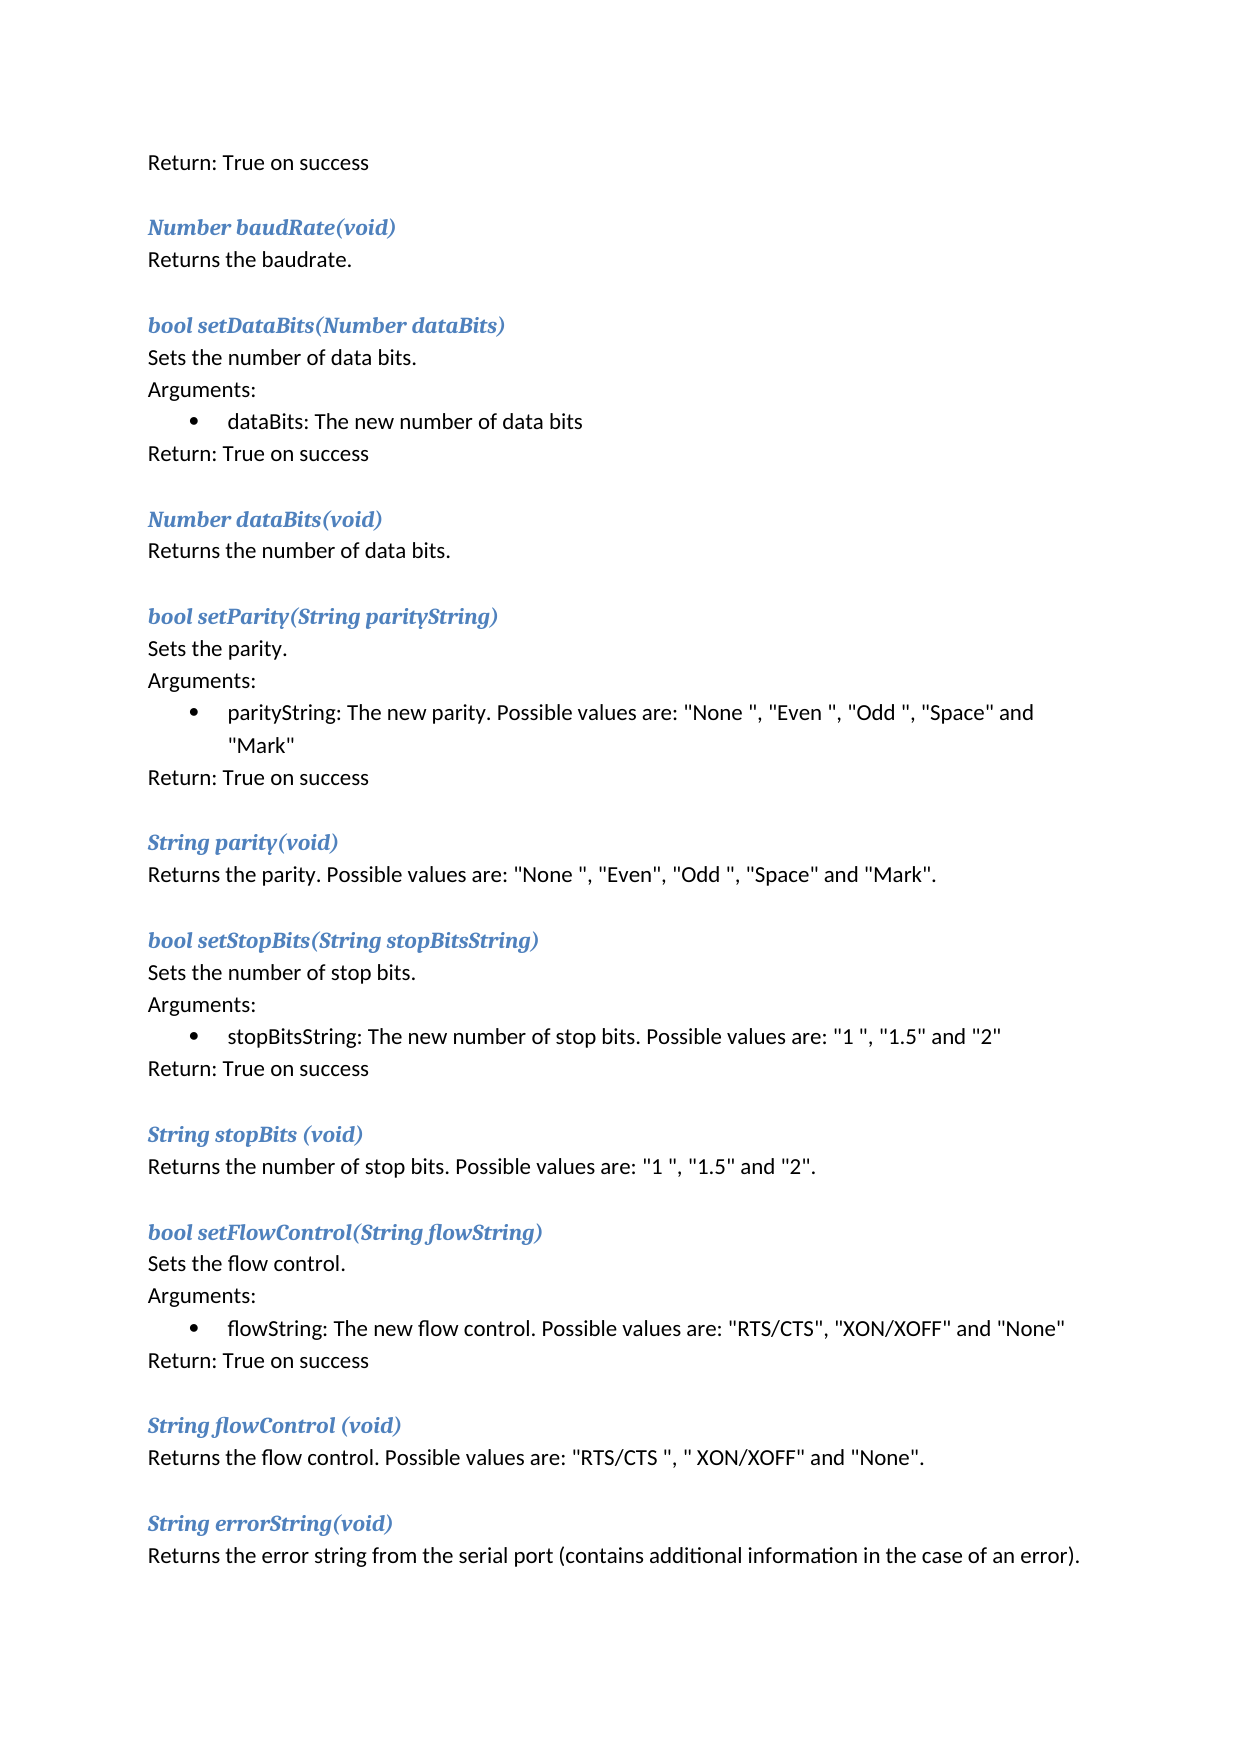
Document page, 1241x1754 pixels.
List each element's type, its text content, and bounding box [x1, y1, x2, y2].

subtitle Number baudRate(void) [148, 215, 1093, 241]
list dataBits: The new number of data bits [190, 407, 1093, 435]
subtitle String errorString(void) [148, 1511, 1093, 1537]
text Sets the parity. [148, 634, 1093, 662]
subtitle bool setFlowControl(String flowString) [148, 1219, 1093, 1246]
list parityString: The new parity. Possible values are: "None ", "Even ", "Odd ", "Space" and "Mark" [190, 698, 1093, 759]
text Return: True on success [148, 763, 1093, 791]
text Sets the flow control. [148, 1249, 1093, 1277]
text Sets the number of stop bits. [148, 958, 1093, 986]
text Sets the number of data bits. [148, 343, 1093, 371]
list flowString: The new flow control. Possible values are: "RTS/CTS", "XON/XOFF" and "None" [190, 1314, 1093, 1342]
text Returns the baudrate. [148, 245, 1093, 273]
text Return: True on success [148, 1346, 1093, 1374]
text Arguments: [148, 990, 1093, 1018]
subtitle String parity(void) [148, 830, 1093, 857]
text Returns the number of stop bits. Possible values are: "1 ", "1.5" and "2". [148, 1152, 1093, 1180]
subtitle String flowControl (void) [148, 1413, 1093, 1440]
subtitle bool setDataBits(Number dataBits) [148, 312, 1093, 339]
list stopBitsString: The new number of stop bits. Possible values are: "1 ", "1.5" and "2" [190, 1022, 1093, 1050]
subtitle String stopBits (void) [148, 1122, 1093, 1148]
text Arguments: [148, 666, 1093, 694]
text Returns the parity. Possible values are: "None ", "Even", "Odd ", "Space" and "Mark". [148, 860, 1093, 888]
subtitle Number dataBits(void) [148, 506, 1093, 533]
text Arguments: [148, 375, 1093, 403]
subtitle bool setParity(String parityString) [148, 604, 1093, 630]
text Return: True on success [148, 148, 1093, 176]
text Returns the number of data bits. [148, 537, 1093, 565]
text Returns the error string from the serial port (contains additional information in the case of an error). [148, 1541, 1093, 1569]
text Returns the flow control. Possible values are: "RTS/CTS ", " XON/XOFF" and "None". [148, 1443, 1093, 1472]
text Arguments: [148, 1282, 1093, 1310]
text Return: True on success [148, 1054, 1093, 1082]
subtitle bool setStopBits(String stopBitsString) [148, 928, 1093, 954]
text Return: True on success [148, 439, 1093, 467]
